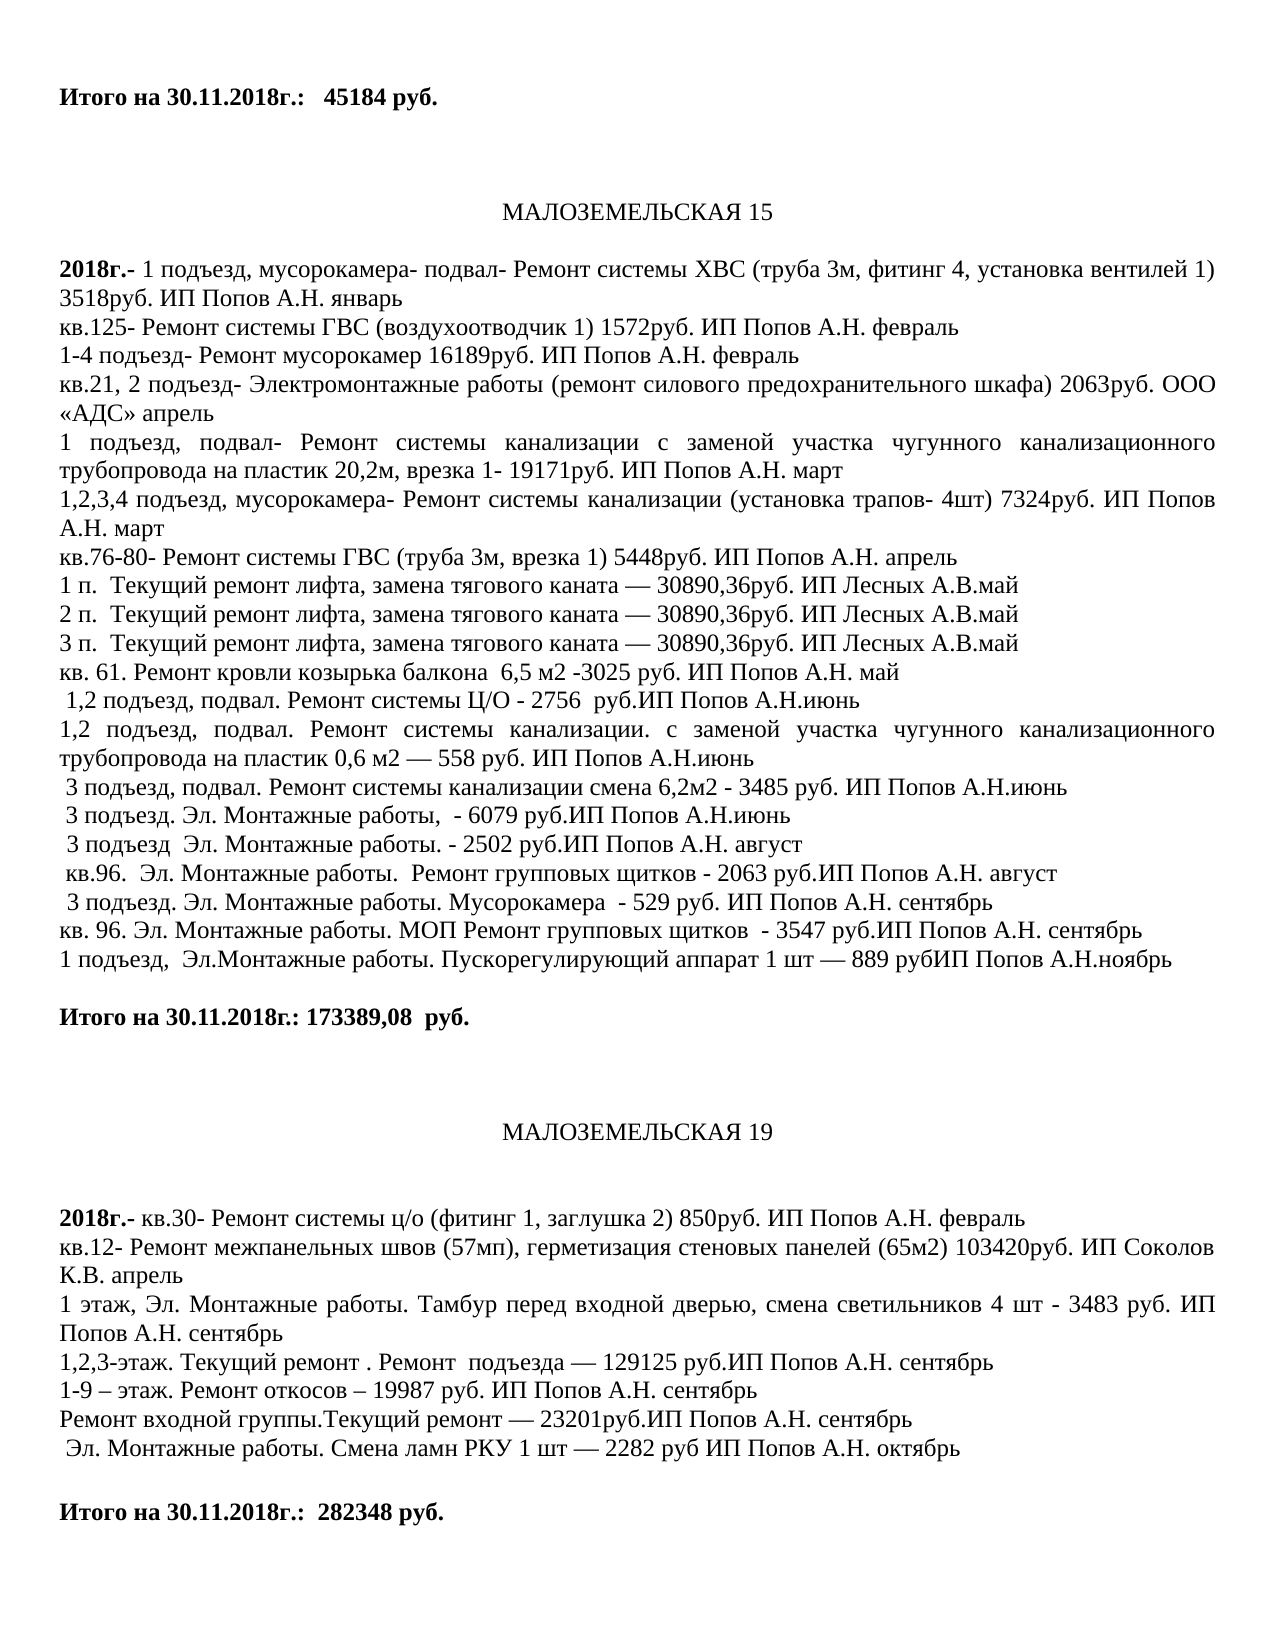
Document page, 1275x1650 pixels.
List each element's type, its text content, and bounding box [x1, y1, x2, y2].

text 1-4 подъезд- Ремонт мусорокамер 16189руб. ИП Попов А.Н. февраль [59, 341, 1216, 369]
text 2018г.- 1 подъезд, мусорокамера- подвал- Ремонт системы ХВС (труба 3м, фитинг 4, установка вентилей 1) 3518руб. ИП Попов А.Н. январь [59, 254, 1216, 312]
text 1,2,3-этаж. Текущий ремонт . Ремонт подъезда — 129125 руб.ИП Попов А.Н. сентябрь [59, 1347, 1216, 1376]
text 1,2,3,4 подъезд, мусорокамера- Ремонт системы канализации (установка трапов- 4шт) 7324руб. ИП Попов А.Н. март [59, 484, 1216, 542]
text 3 п. Текущий ремонт лифта, замена тягового каната — 30890,36руб. ИП Лесных А.В.май [59, 628, 1216, 657]
text 3 подъезд. Эл. Монтажные работы. Мусорокамера - 529 руб. ИП Попов А.Н. сентябрь [59, 887, 1216, 916]
text кв. 96. Эл. Монтажные работы. МОП Ремонт групповых щитков - 3547 руб.ИП Попов А.Н. сентябрь [59, 916, 1216, 944]
text 3 подъезд. Эл. Монтажные работы, - 6079 руб.ИП Попов А.Н.июнь [59, 801, 1216, 829]
text кв.96. Эл. Монтажные работы. Ремонт групповых щитков - 2063 руб.ИП Попов А.Н. август [59, 858, 1216, 887]
text Итого на 30.11.2018г.: 282348 руб. [59, 1497, 1216, 1525]
text Итого на 30.11.2018г.: 45184 руб. [59, 82, 1216, 111]
text 1 подъезд, Эл.Монтажные работы. Пускорегулирующий аппарат 1 шт — 889 рубИП Попов А.Н.ноябрь [59, 944, 1216, 973]
text 1,2 подъезд, подвал. Ремонт системы канализации. с заменой участка чугунного канализационного трубопровода на пластик 0,6 м2 — 558 руб. ИП Попов А.Н.июнь [59, 714, 1216, 772]
text 2 п. Текущий ремонт лифта, замена тягового каната — 30890,36руб. ИП Лесных А.В.май [59, 599, 1216, 628]
text 1,2 подъезд, подвал. Ремонт системы Ц/О - 2756 руб.ИП Попов А.Н.июнь [59, 686, 1216, 714]
text Эл. Монтажные работы. Смена ламн РКУ 1 шт — 2282 руб ИП Попов А.Н. октябрь [59, 1433, 1216, 1462]
text 1 п. Текущий ремонт лифта, замена тягового каната — 30890,36руб. ИП Лесных А.В.май [59, 571, 1216, 599]
text 3 подъезд, подвал. Ремонт системы канализации смена 6,2м2 - 3485 руб. ИП Попов А.Н.июнь [59, 772, 1216, 801]
text кв.21, 2 подъезд- Электромонтажные работы (ремонт силового предохранительного шкафа) 2063руб. ООО «АДС» апрель [59, 369, 1216, 427]
text 1 этаж, Эл. Монтажные работы. Тамбур перед входной дверью, смена светильников 4 шт - 3483 руб. ИП Попов А.Н. сентябрь [59, 1289, 1216, 1347]
text МАЛОЗЕМЕЛЬСКАЯ 19 [59, 1117, 1216, 1146]
text кв.125- Ремонт системы ГВС (воздухоотводчик 1) 1572руб. ИП Попов А.Н. февраль [59, 312, 1216, 341]
text МАЛОЗЕМЕЛЬСКАЯ 15 [59, 197, 1216, 226]
text кв. 61. Ремонт кровли козырька балкона 6,5 м2 -3025 руб. ИП Попов А.Н. май [59, 657, 1216, 686]
text 1 подъезд, подвал- Ремонт системы канализации с заменой участка чугунного канализационного трубопровода на пластик 20,2м, врезка 1- 19171руб. ИП Попов А.Н. март [59, 427, 1216, 484]
text Ремонт входной группы.Текущий ремонт — 23201руб.ИП Попов А.Н. сентябрь [59, 1404, 1216, 1433]
text Итого на 30.11.2018г.: 173389,08 руб. [59, 1002, 1216, 1031]
text 2018г.- кв.30- Ремонт системы ц/о (фитинг 1, заглушка 2) 850руб. ИП Попов А.Н. февраль [59, 1203, 1216, 1232]
text 3 подъезд Эл. Монтажные работы. - 2502 руб.ИП Попов А.Н. август [59, 829, 1216, 858]
text кв.76-80- Ремонт системы ГВС (труба 3м, врезка 1) 5448руб. ИП Попов А.Н. апрель [59, 542, 1216, 571]
text кв.12- Ремонт межпанельных швов (57мп), герметизация стеновых панелей (65м2) 103420руб. ИП Соколов К.В. апрель [59, 1232, 1216, 1289]
text 1-9 – этаж. Ремонт откосов – 19987 руб. ИП Попов А.Н. сентябрь [59, 1376, 1216, 1404]
